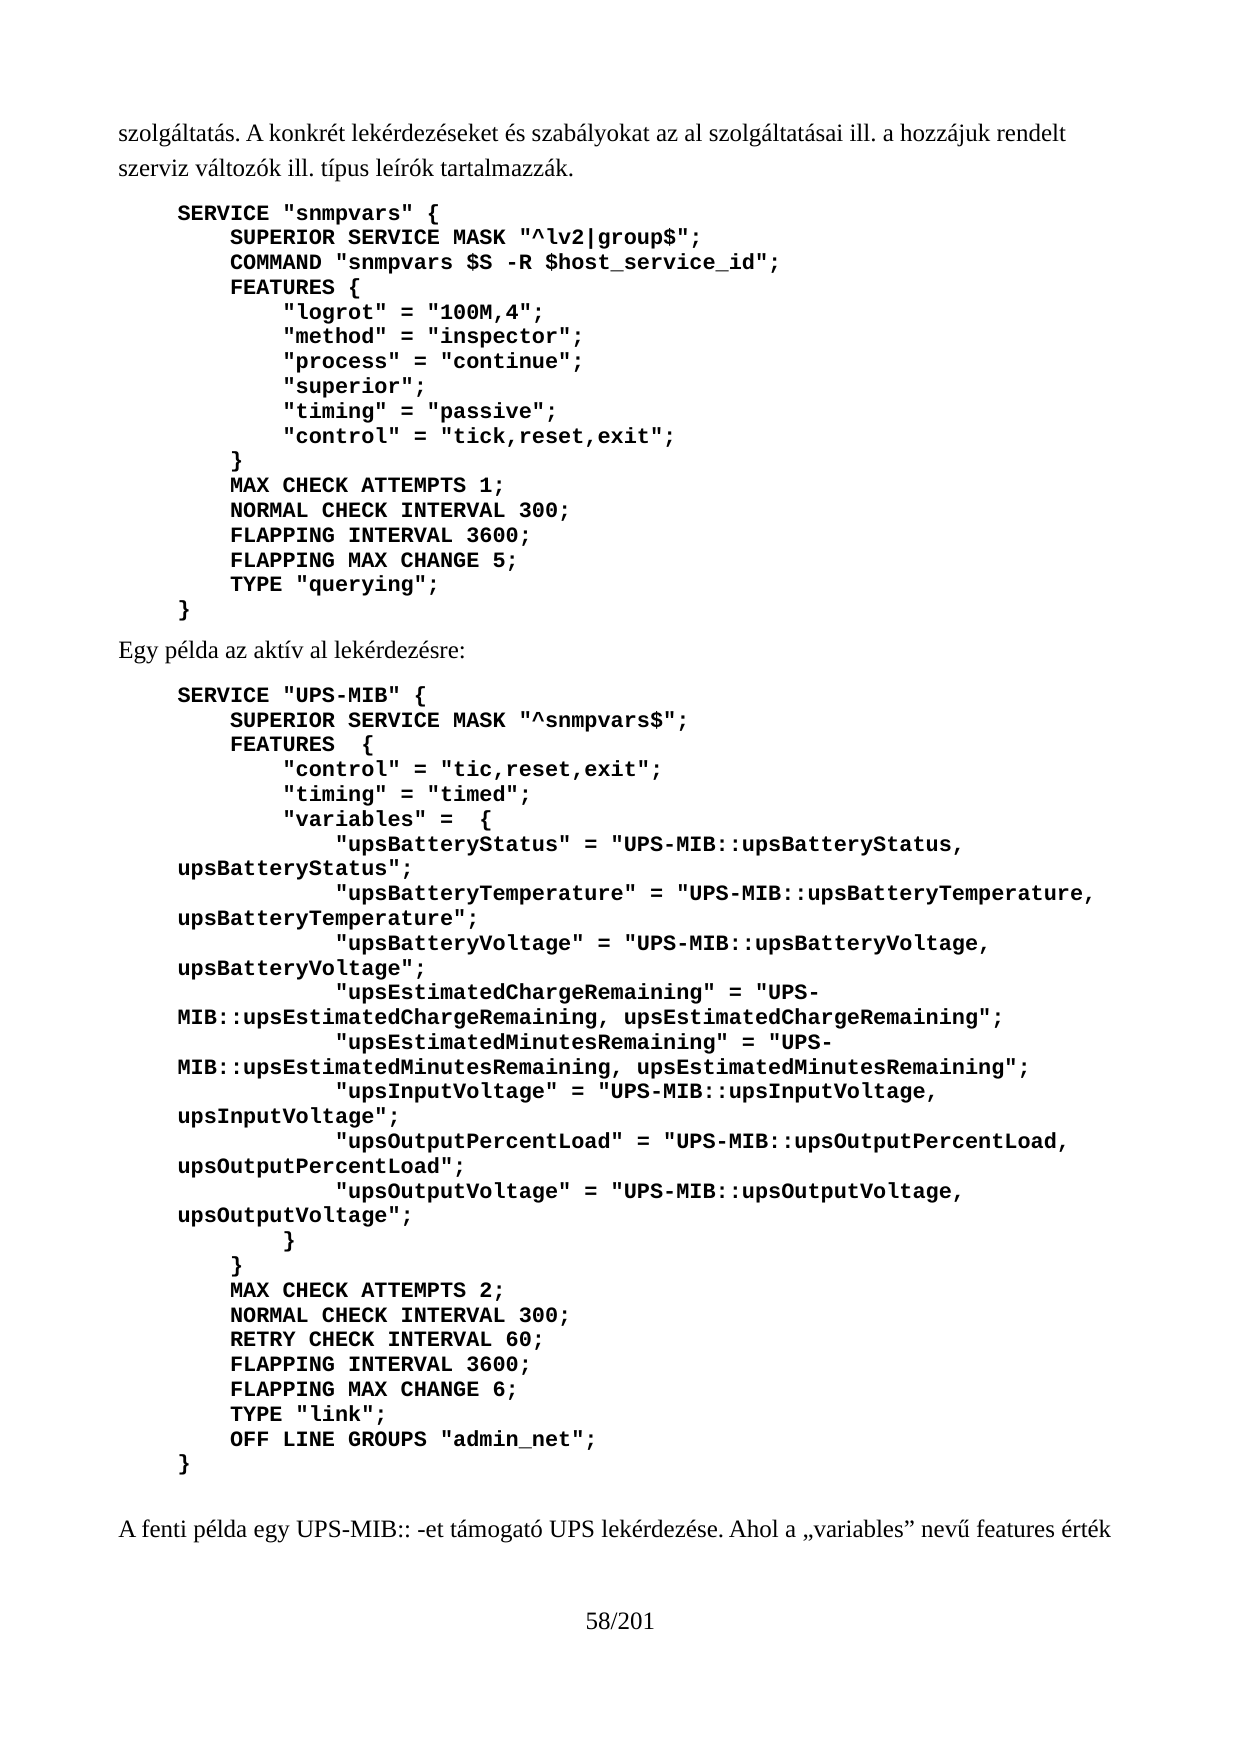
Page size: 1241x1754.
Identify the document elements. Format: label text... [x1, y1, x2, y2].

text "variables" = { [177, 808, 1122, 833]
text szolgáltatás. A konkrét lekérdezéseket és szabályokat az al szolgáltatásai ill. a hozzájuk rendelt szerviz változók ill. típus leírók tartalmazzák. [118, 118, 1122, 181]
text "upsBatteryStatus" = "UPS-MIB::upsBatteryStatus, upsBatteryStatus"; [177, 833, 1122, 882]
text "upsBatteryTemperature" = "UPS-MIB::upsBatteryTemperature, upsBatteryTemperature"; [177, 882, 1122, 932]
text "upsInputVoltage" = "UPS-MIB::upsInputVoltage, upsInputVoltage"; [177, 1081, 1122, 1130]
text "upsEstimatedMinutesRemaining" = "UPS-MIB::upsEstimatedMinutesRemaining, upsEstimatedMinutesRemaining"; [177, 1031, 1122, 1081]
text "upsBatteryVoltage" = "UPS-MIB::upsBatteryVoltage, upsBatteryVoltage"; [177, 932, 1122, 981]
text SUPERIOR SERVICE MASK "^snmpvars$"; [177, 709, 1122, 733]
text SERVICE "UPS-MIB" { [177, 684, 1122, 709]
text FLAPPING INTERVAL 3600; [177, 1353, 1122, 1378]
text } [177, 1452, 1122, 1477]
text SERVICE "snmpvars" { SUPERIOR SERVICE MASK "^lv2|group$"; COMMAND "snmpvars $S -R $host_service_id"; FEATURES { "logrot" = "100M,4"; "method" = "inspector"; "process" = "continue"; "superior"; "timing" = "passive"; [177, 202, 1122, 425]
text "upsOutputVoltage" = "UPS-MIB::upsOutputVoltage, upsOutputVoltage"; [177, 1180, 1122, 1229]
text Egy példa az aktív al lekérdezésre: [118, 635, 1122, 664]
text "timing" = "timed"; [177, 783, 1122, 808]
text FLAPPING MAX CHANGE 6; [177, 1378, 1122, 1403]
text RETRY CHECK INTERVAL 60; [177, 1328, 1122, 1353]
text "upsEstimatedChargeRemaining" = "UPS-MIB::upsEstimatedChargeRemaining, upsEstimatedChargeRemaining"; [177, 981, 1122, 1031]
text "control" = "tick,reset,exit"; } MAX CHECK ATTEMPTS 1; NORMAL CHECK INTERVAL 300; FLAPPING INTERVAL 3600; FLAPPING MAX CHANGE 5; TYPE "querying"; } [177, 425, 1122, 623]
text OFF LINE GROUPS "admin_net"; [177, 1428, 1122, 1452]
text "upsOutputPercentLoad" = "UPS-MIB::upsOutputPercentLoad, upsOutputPercentLoad"; [177, 1130, 1122, 1180]
text NORMAL CHECK INTERVAL 300; [177, 1304, 1122, 1328]
text MAX CHECK ATTEMPTS 2; [177, 1279, 1122, 1304]
text } [177, 1254, 1122, 1279]
text FEATURES { [177, 733, 1122, 758]
text A fenti példa egy UPS-MIB:: -et támogató UPS lekérdezése. Ahol a „variables” nevű features érték [118, 1514, 1122, 1543]
text TYPE "link"; [177, 1403, 1122, 1428]
text } [177, 1229, 1122, 1254]
text "control" = "tic,reset,exit"; [177, 758, 1122, 783]
